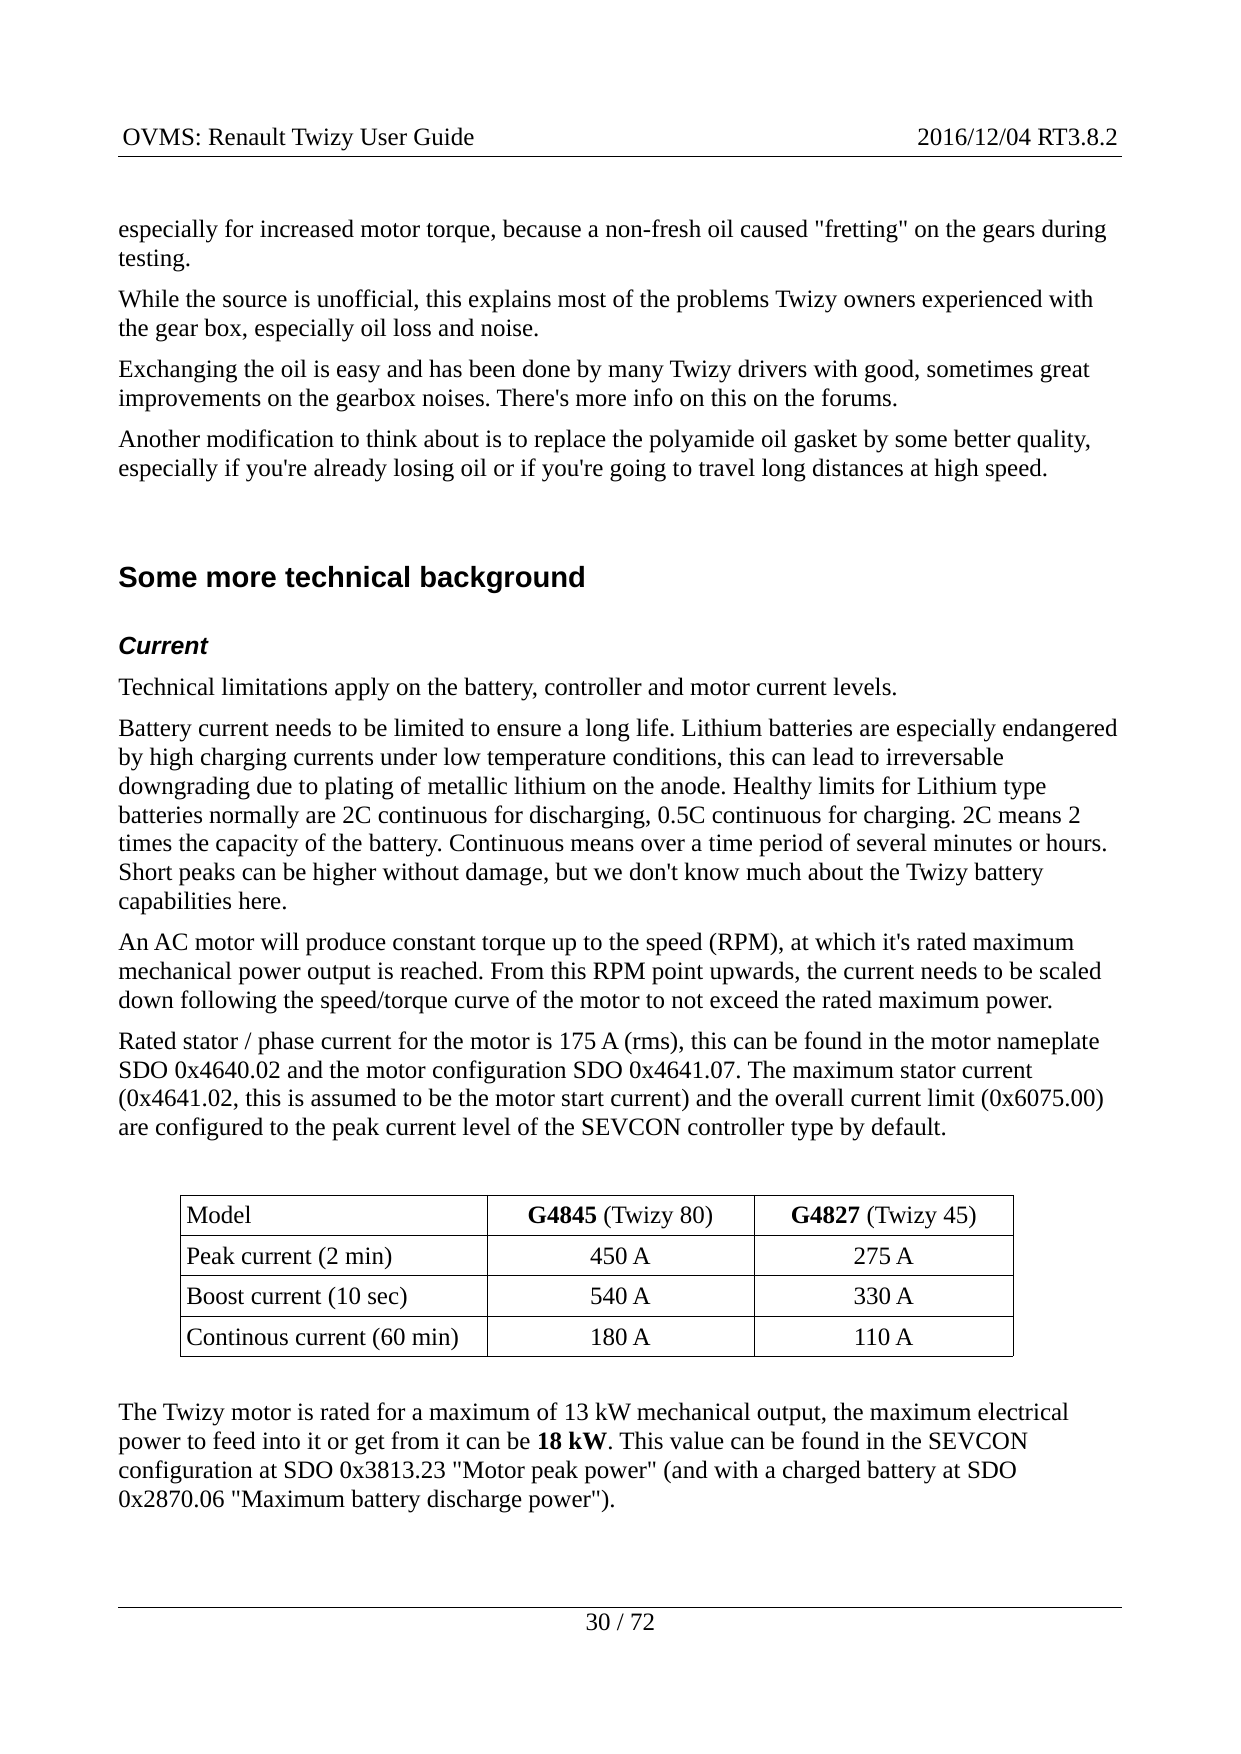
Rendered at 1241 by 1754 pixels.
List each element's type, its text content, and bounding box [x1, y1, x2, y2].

table_header G4827 (Twizy 45) [755, 1196, 1013, 1235]
text An AC motor will produce constant torque up to the speed (RPM), at which it's rated maximum mechanical power output is reached. From this RPM point upwards, the current needs to be scaled down following the speed/torque curve of the motor to not exceed the rated maximum power. [118, 927, 1122, 1013]
text Battery current needs to be limited to ensure a long life. Lithium batteries are especially endangered by high charging currents under low temperature conditions, this can lead to irreversable downgrading due to plating of metallic lithium on the anode. Healthy limits for Lithium type batteries normally are 2C continuous for discharging, 0.5C continuous for charging. 2C means 2 times the capacity of the battery. Continuous means over a time period of several minutes or hours. Short peaks can be higher without damage, but we don't know much about the Twizy battery capabilities here. [118, 713, 1122, 915]
text While the source is unofficial, this explains most of the problems Twizy owners experienced with the gear box, especially oil loss and noise. [118, 284, 1122, 341]
subtitle Current [118, 631, 1122, 660]
text The Twizy motor is rated for a maximum of 13 kW mechanical output, the maximum electrical power to feed into it or get from it can be 18 kW. This value can be found in the SEVCON configuration at SDO 0x3813.23 "Motor peak power" (and with a charged battery at SDO 0x2870.06 "Maximum battery discharge power"). [118, 1397, 1122, 1512]
table_cell Boost current (10 sec) [181, 1276, 487, 1316]
text Technical limitations apply on the battery, controller and motor current levels. [118, 672, 1122, 701]
table_cell 180 A [488, 1317, 754, 1356]
table_cell Peak current (2 min) [181, 1236, 487, 1275]
text Rated stator / phase current for the motor is 175 A (rms), this can be found in the motor nameplate SDO 0x4640.02 and the motor configuration SDO 0x4641.07. The maximum stator current (0x4641.02, this is assumed to be the motor start current) and the overall current limit (0x6075.00) are configured to the peak current level of the SEVCON controller type by default. [118, 1026, 1122, 1141]
text Another modification to think about is to replace the polyamide oil gasket by some better quality, especially if you're already losing oil or if you're going to travel long distances at high speed. [118, 424, 1122, 481]
text Exchanging the oil is easy and has been done by many Twizy drivers with good, sometimes great improvements on the gearbox noises. There's more info on this on the forums. [118, 354, 1122, 411]
table_cell 330 A [755, 1276, 1013, 1316]
table_cell 540 A [488, 1276, 754, 1316]
table_cell Continous current (60 min) [181, 1317, 487, 1356]
table_cell 110 A [755, 1317, 1013, 1356]
table_header Model [181, 1196, 487, 1235]
table_cell 450 A [488, 1236, 754, 1275]
subtitle Some more technical background [118, 560, 1122, 594]
table_header G4845 (Twizy 80) [488, 1196, 754, 1235]
text especially for increased motor torque, because a non-fresh oil caused "fretting" on the gears during testing. [118, 214, 1122, 271]
table_cell 275 A [755, 1236, 1013, 1275]
